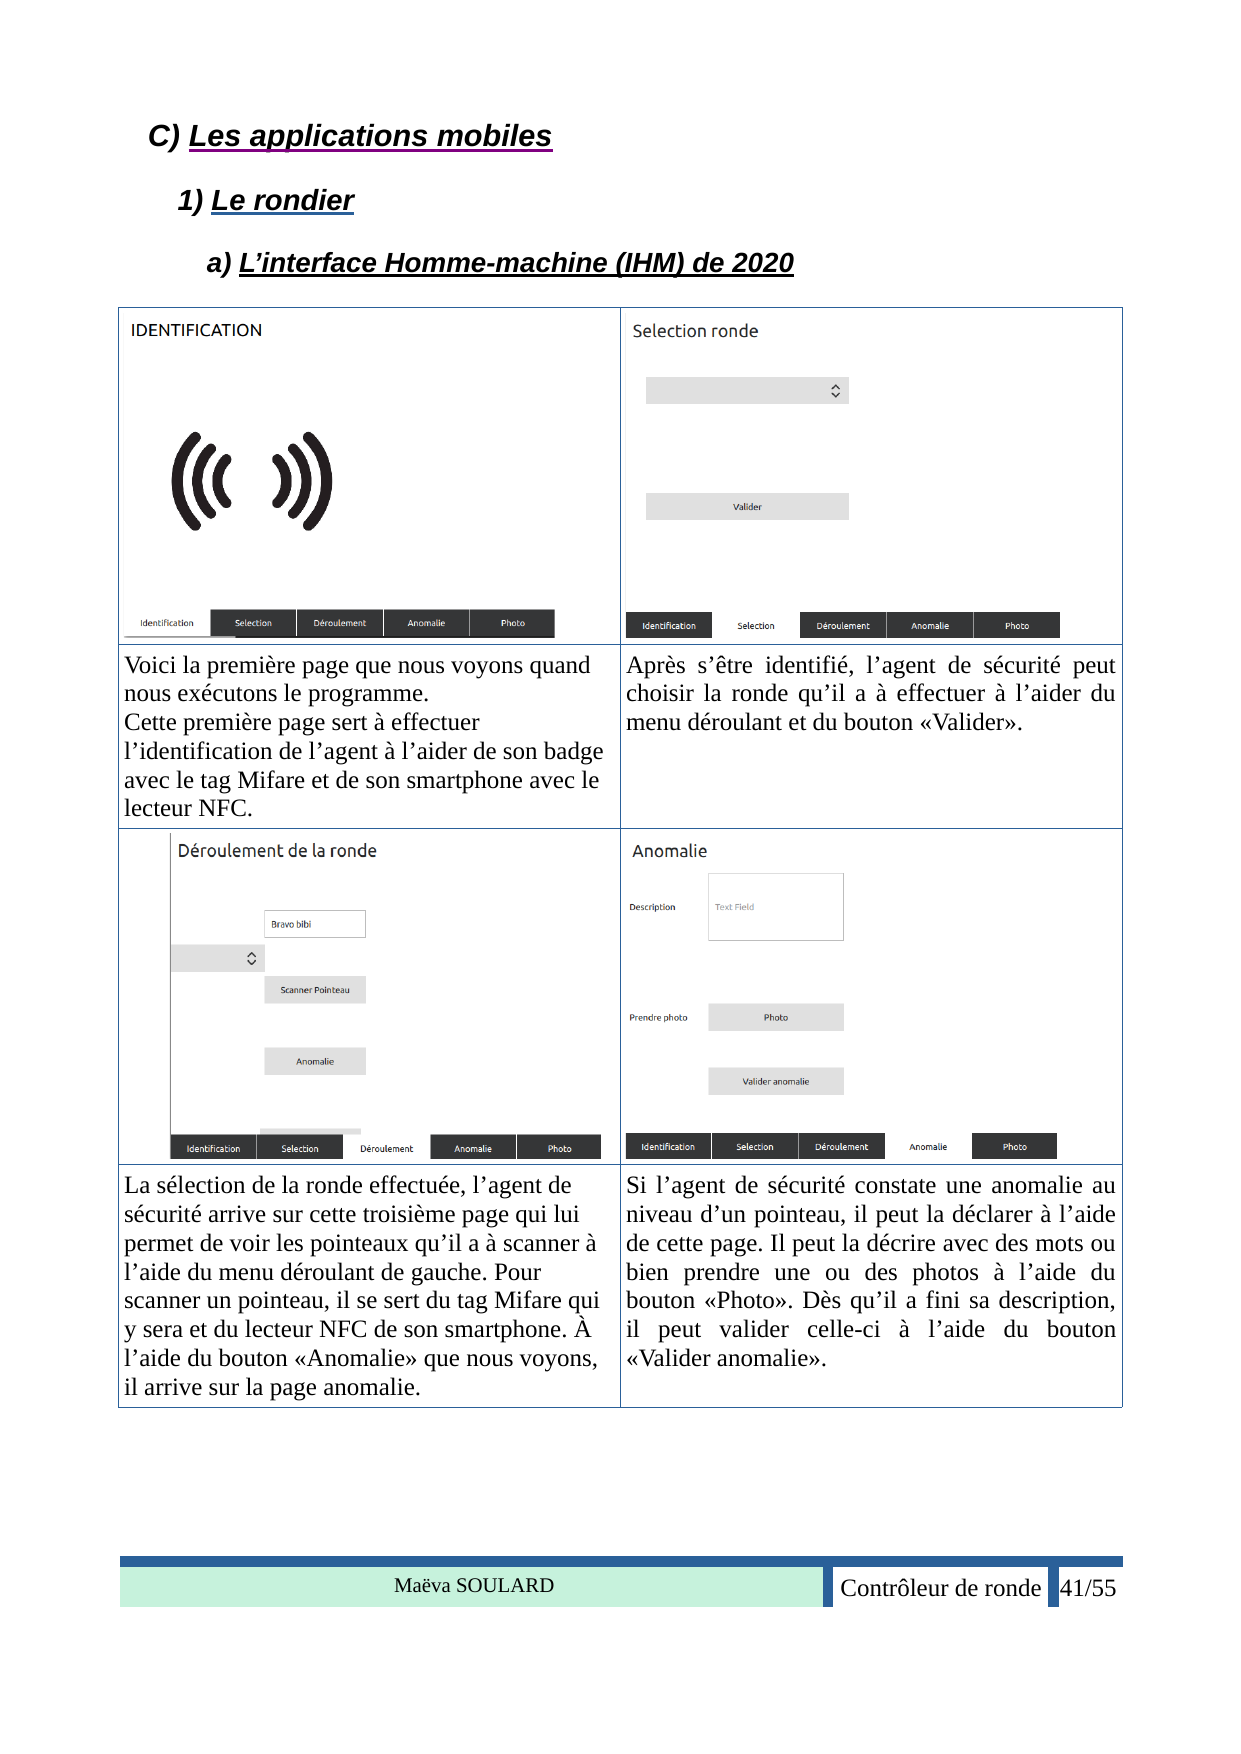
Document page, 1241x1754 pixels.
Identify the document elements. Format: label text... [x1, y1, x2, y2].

table_cell Si l’agent de sécurité constate une anomalie au niveau d’un pointeau, il peut la déclarer à l’aide de cette page. Il peut la décrire avec des mots ou bien prendre une ou des photos à l’aide du bouton «Photo». Dès qu’il a fini sa description, il peut valider celle-ci à l’aide du bouton «Valider anomalie». [621, 1165, 1122, 1407]
table_cell Voici la première page que nous voyons quand nous exécutons le programme. Cette première page sert à effectuer l’identification de l’agent à l’aider de son badge avec le tag Mifare et de son smartphone avec le lecteur NFC. [119, 645, 620, 828]
picture [625, 313, 1060, 638]
subtitle Le rondier [118, 183, 1122, 216]
picture [625, 833, 1057, 1159]
picture [123, 313, 555, 638]
table_cell [119, 829, 620, 1164]
table_cell [621, 829, 1122, 1164]
table_cell La sélection de la ronde effectuée, l’agent de sécurité arrive sur cette troisième page qui lui permet de voir les pointeaux qu’il a à scanner à l’aide du menu déroulant de gauche. Pour scanner un pointeau, il se sert du tag Mifare qui y sera et du lecteur NFC de son smartphone. À l’aide du bouton «Anomalie» que nous voyons, il arrive sur la page anomalie. [119, 1165, 620, 1407]
table_header [621, 308, 1122, 644]
subtitle L’interface Homme-machine (IHM) de 2020 [118, 246, 1122, 278]
picture [169, 833, 601, 1159]
subtitle Les applications mobiles [118, 118, 1122, 153]
table_cell Après s’être identifié, l’agent de sécurité peut choisir la ronde qu’il a à effectuer à l’aider du menu déroulant et du bouton «Valider». [621, 645, 1122, 828]
table_header [119, 308, 620, 644]
